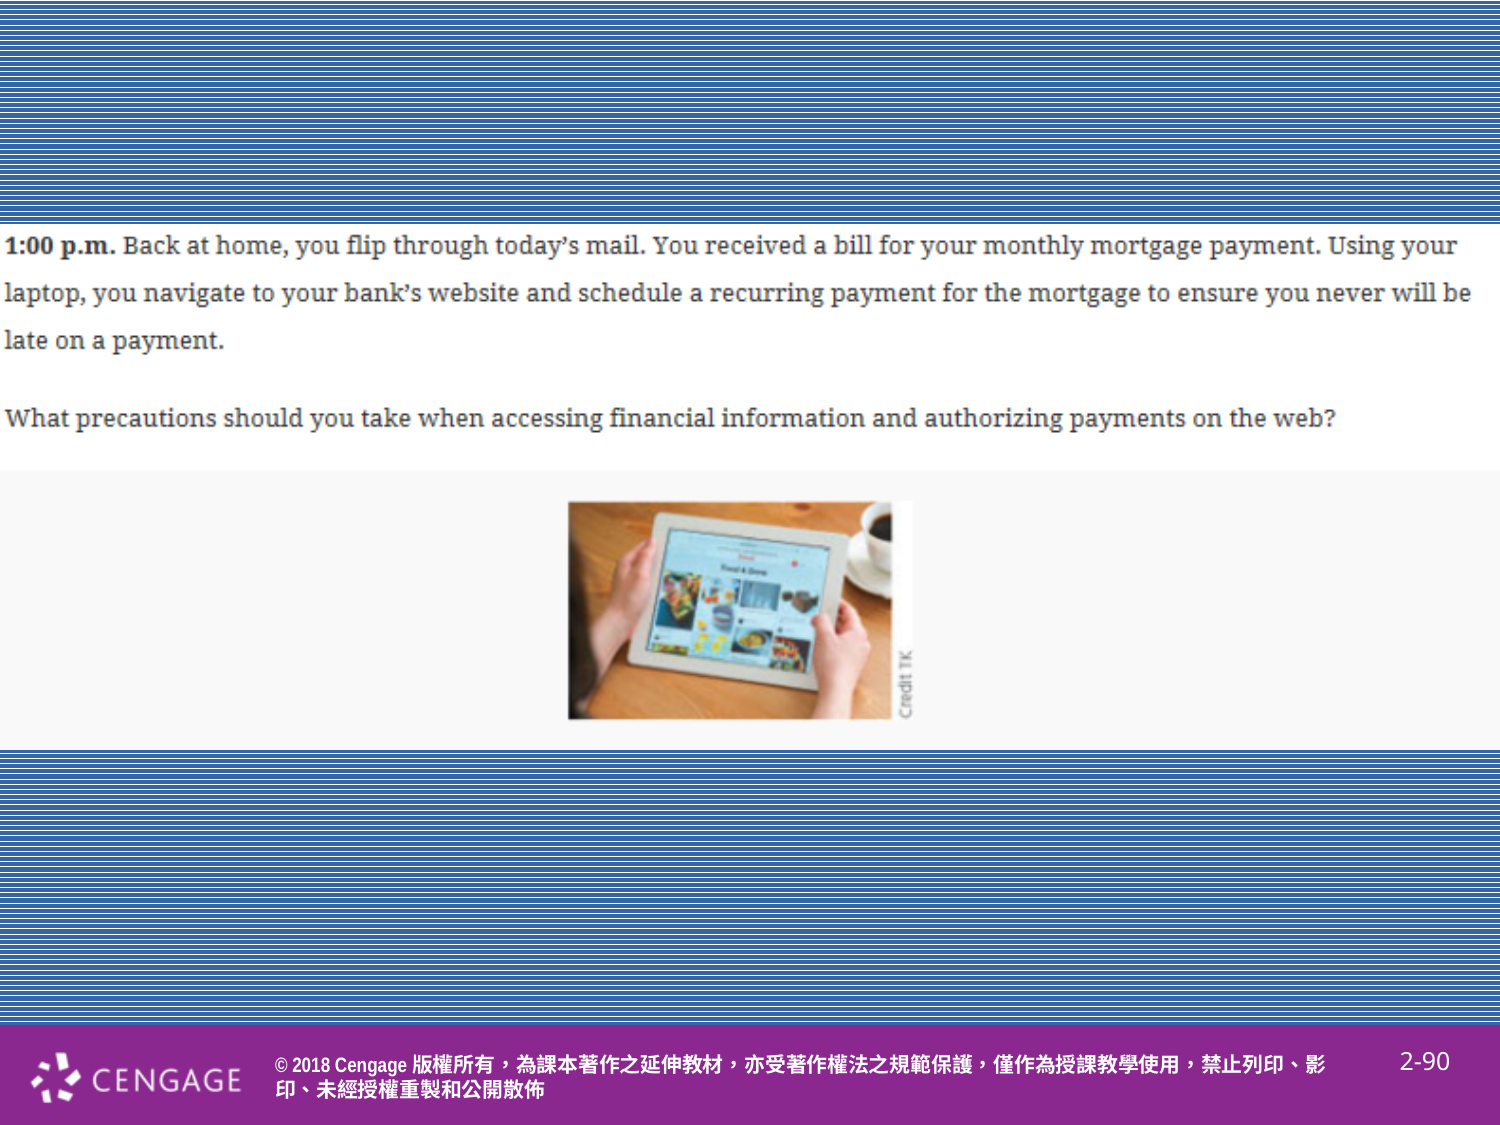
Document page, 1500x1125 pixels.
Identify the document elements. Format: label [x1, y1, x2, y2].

picture [0, 224, 1500, 750]
picture [21, 1043, 246, 1111]
